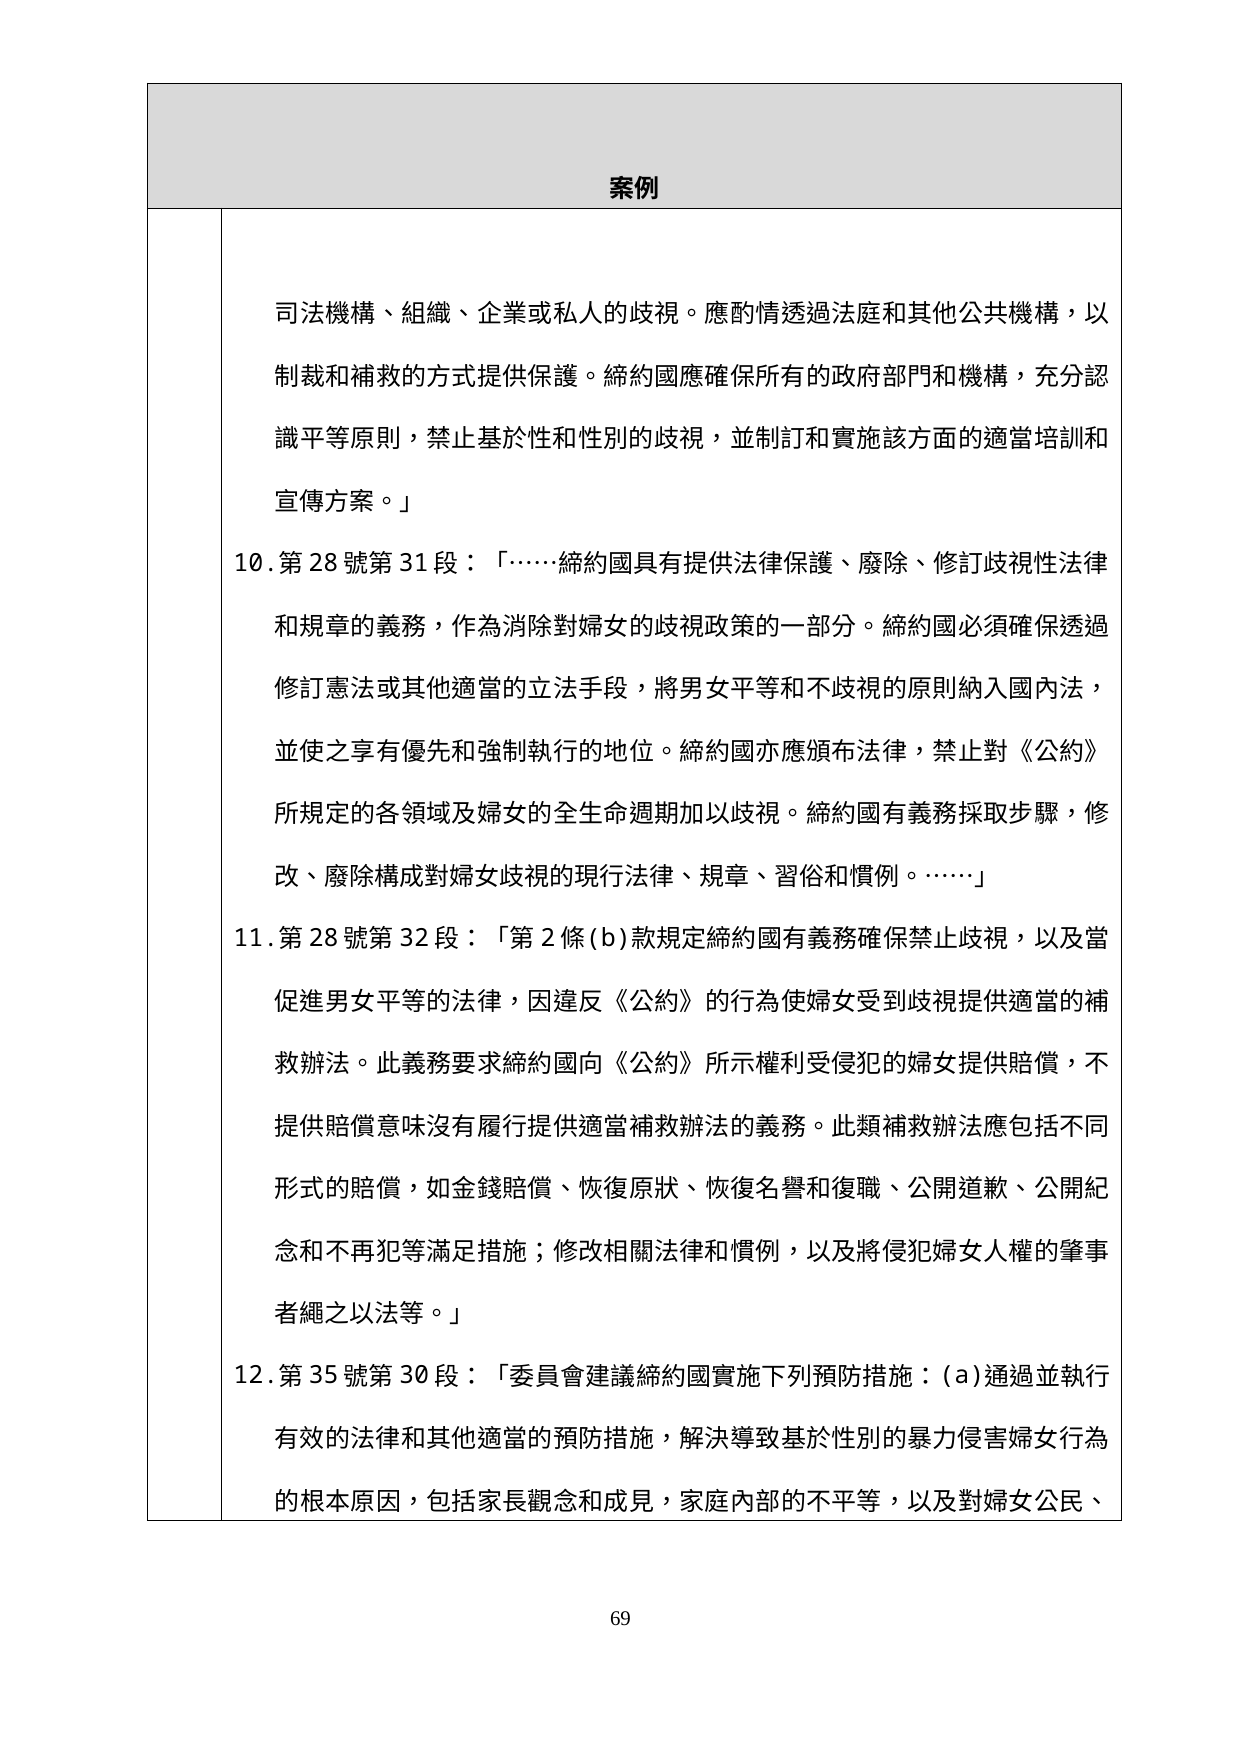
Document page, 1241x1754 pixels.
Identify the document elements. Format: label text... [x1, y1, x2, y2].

table_cell [148, 209, 221, 1520]
table_header 案例 [148, 84, 1121, 208]
table_cell 司法機構、組織、企業或私人的歧視。應酌情透過法庭和其他公共機構，以制裁和補救的方式提供保護。締約國應確保所有的政府部門和機構，充分認識平等原則，禁止基於性和性別的歧視，並制訂和實施該方面的適當培訓和宣傳方案。」 第28號第31段：「……締約國具有提供法律保護、廢除、修訂歧視性法律和規章的義務，作為消除對婦女的歧視政策的一部分。締約國必須確保透過修訂憲法或其他適當的立法手段，將男女平等和不歧視的原則納入國內法，並使之享有優先和強制執行的地位。締約國亦應頒布法律，禁止對《公約》所規定的各領域及婦女的全生命週期加以歧視。締約國有義務採取步驟，修改、廢除構成對婦女歧視的現行法律、規章、習俗和慣例。……」 第28號第32段：「第2條(b)款規定締約國有義務確保禁止歧視，以及當促進男女平等的法律，因違反《公約》的行為使婦女受到歧視提供適當的補救辦法。此義務要求締約國向《公約》所示權利受侵犯的婦女提供賠償，不提供賠償意味沒有履行提供適當補救辦法的義務。此類補救辦法應包括不同形式的賠償，如金錢賠償、恢復原狀、恢復名譽和復職、公開道歉、公開紀念和不再犯等滿足措施；修改相關法律和慣例，以及將侵犯婦女人權的肇事者繩之以法等。」 第35號第30段：「委員會建議締約國實施下列預防措施：(a)通過並執行有效的法律和其他適當的預防措施，解決導致基於性別的暴力侵害婦女行為的根本原因，包括家長觀念和成見，家庭內部的不平等，以及對婦女公民、 [222, 209, 1121, 1520]
